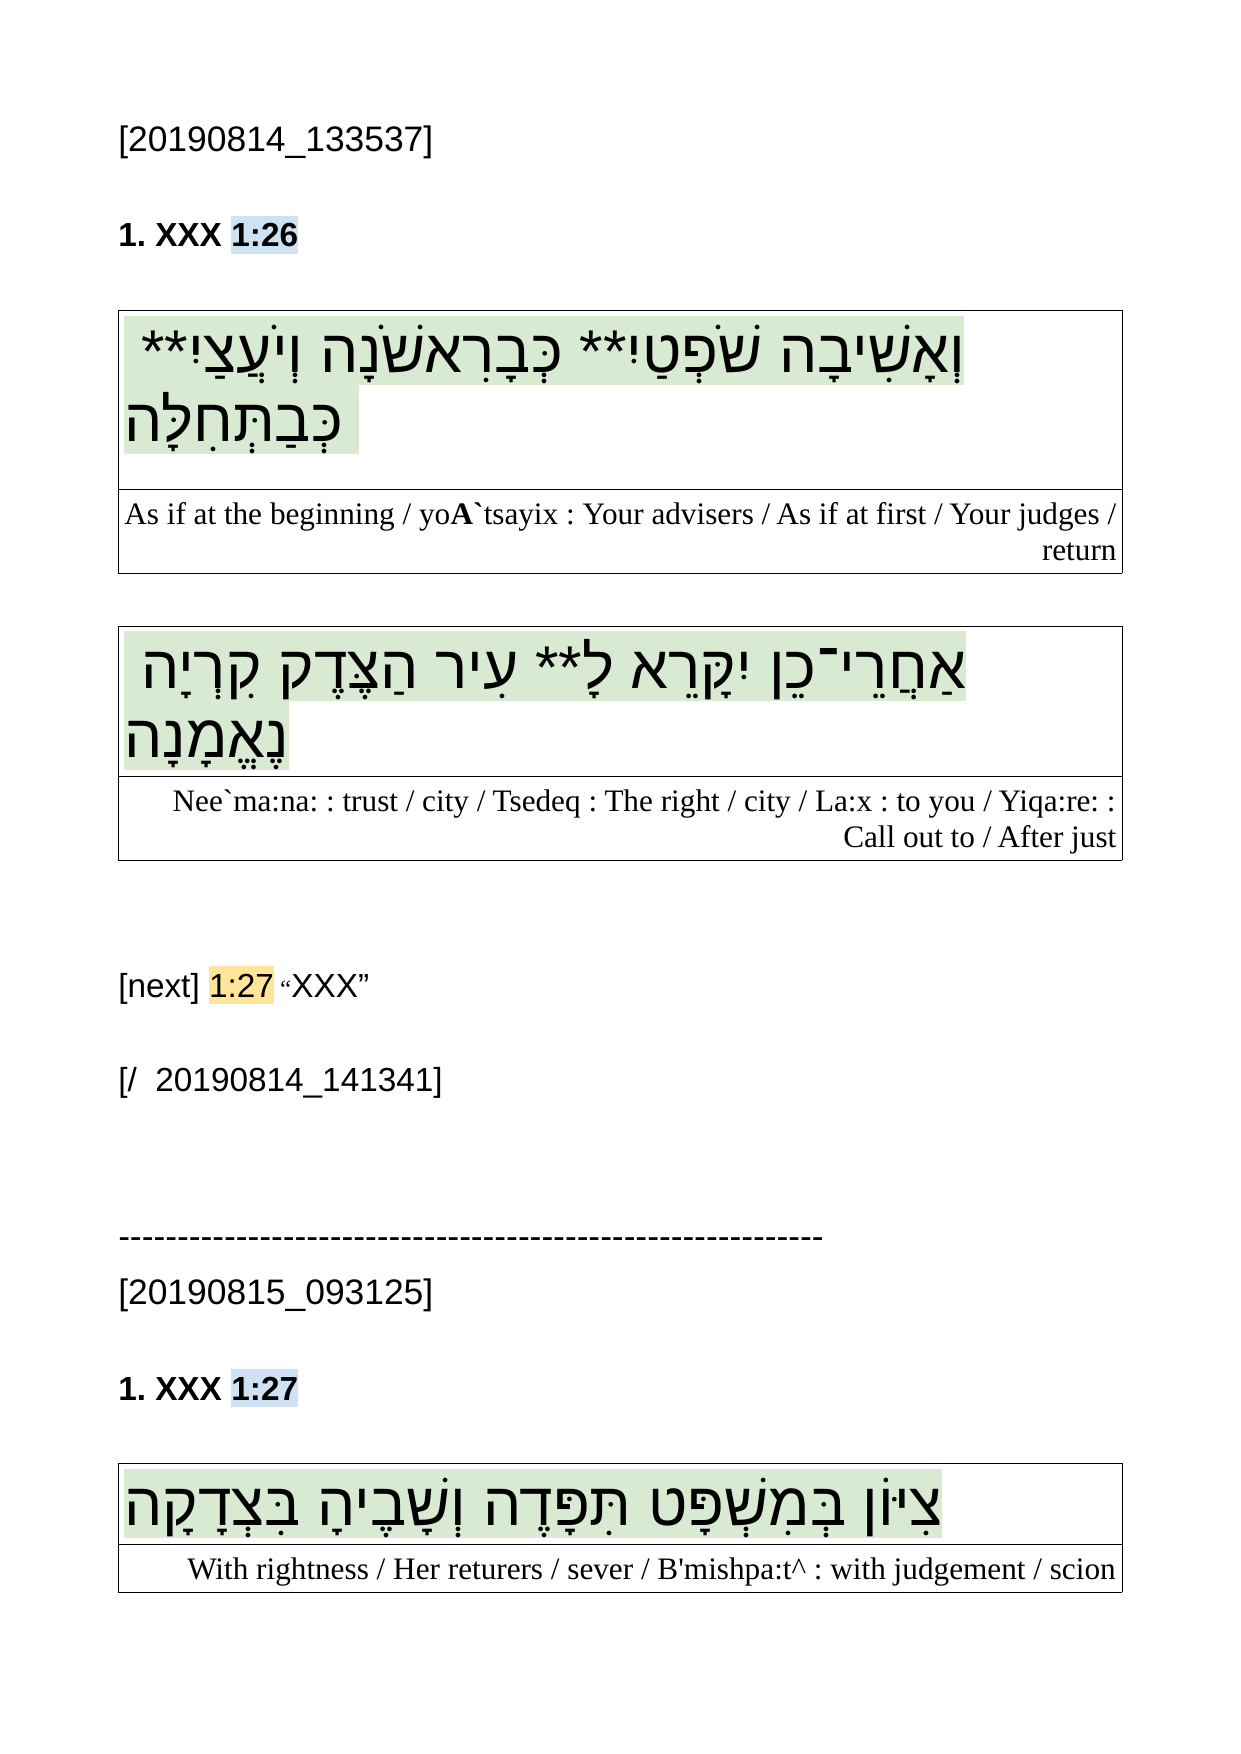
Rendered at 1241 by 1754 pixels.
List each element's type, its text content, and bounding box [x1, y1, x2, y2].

text 1. XXX 1:26 [118, 216, 1122, 254]
table_header אַחֲרֵי־כֵן יִקָּרֵא לָ** עִיר הַצֶּדֶק קִרְיָה נֶאֱמָנָה [119, 627, 1122, 776]
table_cell Nee`ma:na: : trust / city / Tsedeq : The right / city / La:x : to you / Yiqa:re: : Call out to / After just [119, 777, 1122, 859]
text [20190815_093125] [118, 1272, 1122, 1312]
text [next] 1:27 “XXX” [118, 966, 1122, 1004]
text ------------------------------------------------------------ [118, 1215, 1122, 1256]
table_header צִיּוֹן בְּמִשְׁפָּט תִּפָּדֶה וְשָׁבֶיהָ בִּצְדָקָה [119, 1464, 1122, 1544]
text [/ 20190814_141341] [118, 1060, 1122, 1098]
table_header וְאָשִׁיבָה שֹׁפְטַיִ** כְּבָרִאשֹׁנָה וְיֹעֲצַיִ** כְּבַתְּחִלָּה [119, 311, 1122, 489]
text [20190814_133537] [118, 118, 1122, 159]
text 1. XXX 1:27 [118, 1369, 1122, 1407]
table_cell With rightness / Her returers / sever / B'mishpa:t^ : with judgement / scion [119, 1545, 1122, 1592]
table_cell As if at the beginning / yoA`tsayix : Your advisers / As if at first / Your judges / return [119, 490, 1122, 572]
